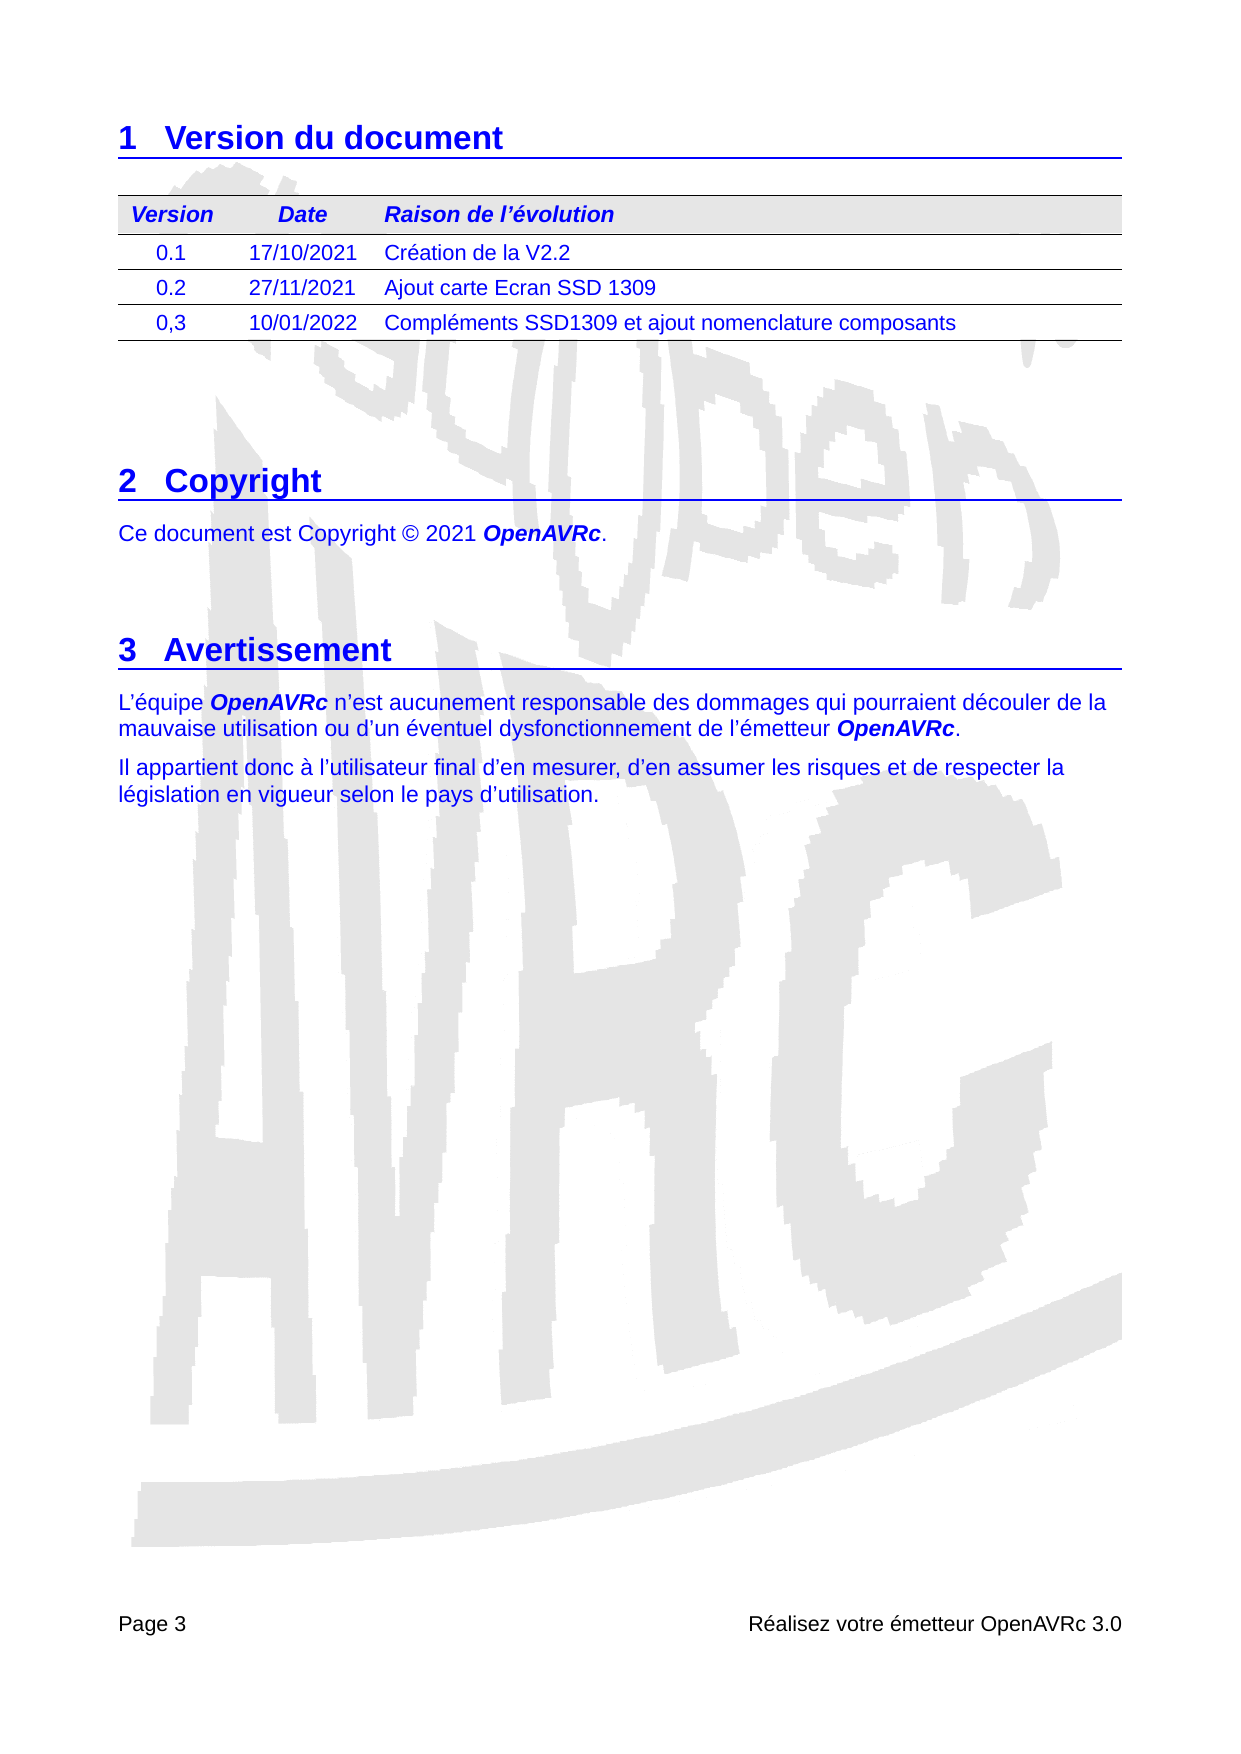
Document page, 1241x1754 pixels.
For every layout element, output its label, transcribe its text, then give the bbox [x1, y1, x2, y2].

table_header Version [118, 196, 236, 233]
table_cell 17/10/2021 [236, 235, 372, 269]
table_cell Création de la V2.2 [372, 235, 1122, 269]
table_cell 0.1 [118, 235, 236, 269]
table_cell 0,3 [118, 305, 236, 339]
subtitle 1 Version du document [118, 118, 1122, 157]
subtitle 2 Copyright [118, 461, 1122, 499]
table_cell 27/11/2021 [236, 270, 372, 304]
table_cell 10/01/2022 [236, 305, 372, 339]
text Ce document est Copyright © 2021 OpenAVRc. [118, 520, 1122, 546]
table_cell Compléments SSD1309 et ajout nomenclature composants [372, 305, 1122, 339]
table_cell Ajout carte Ecran SSD 1309 [372, 270, 1122, 304]
text Il appartient donc à l’utilisateur final d’en mesurer, d’en assumer les risques et de respecter la législation en vigueur selon le pays d’utilisation. [118, 754, 1122, 807]
table_cell 0.2 [118, 270, 236, 304]
table_header Date [236, 196, 372, 233]
subtitle 3 Avertissement [118, 629, 1122, 668]
table_header Raison de l’évolution [372, 196, 1122, 233]
text L’équipe OpenAVRc n’est aucunement responsable des dommages qui pourraient découler de la mauvaise utilisation ou d’un éventuel dysfonctionnement de l’émetteur OpenAVRc. [118, 689, 1122, 742]
